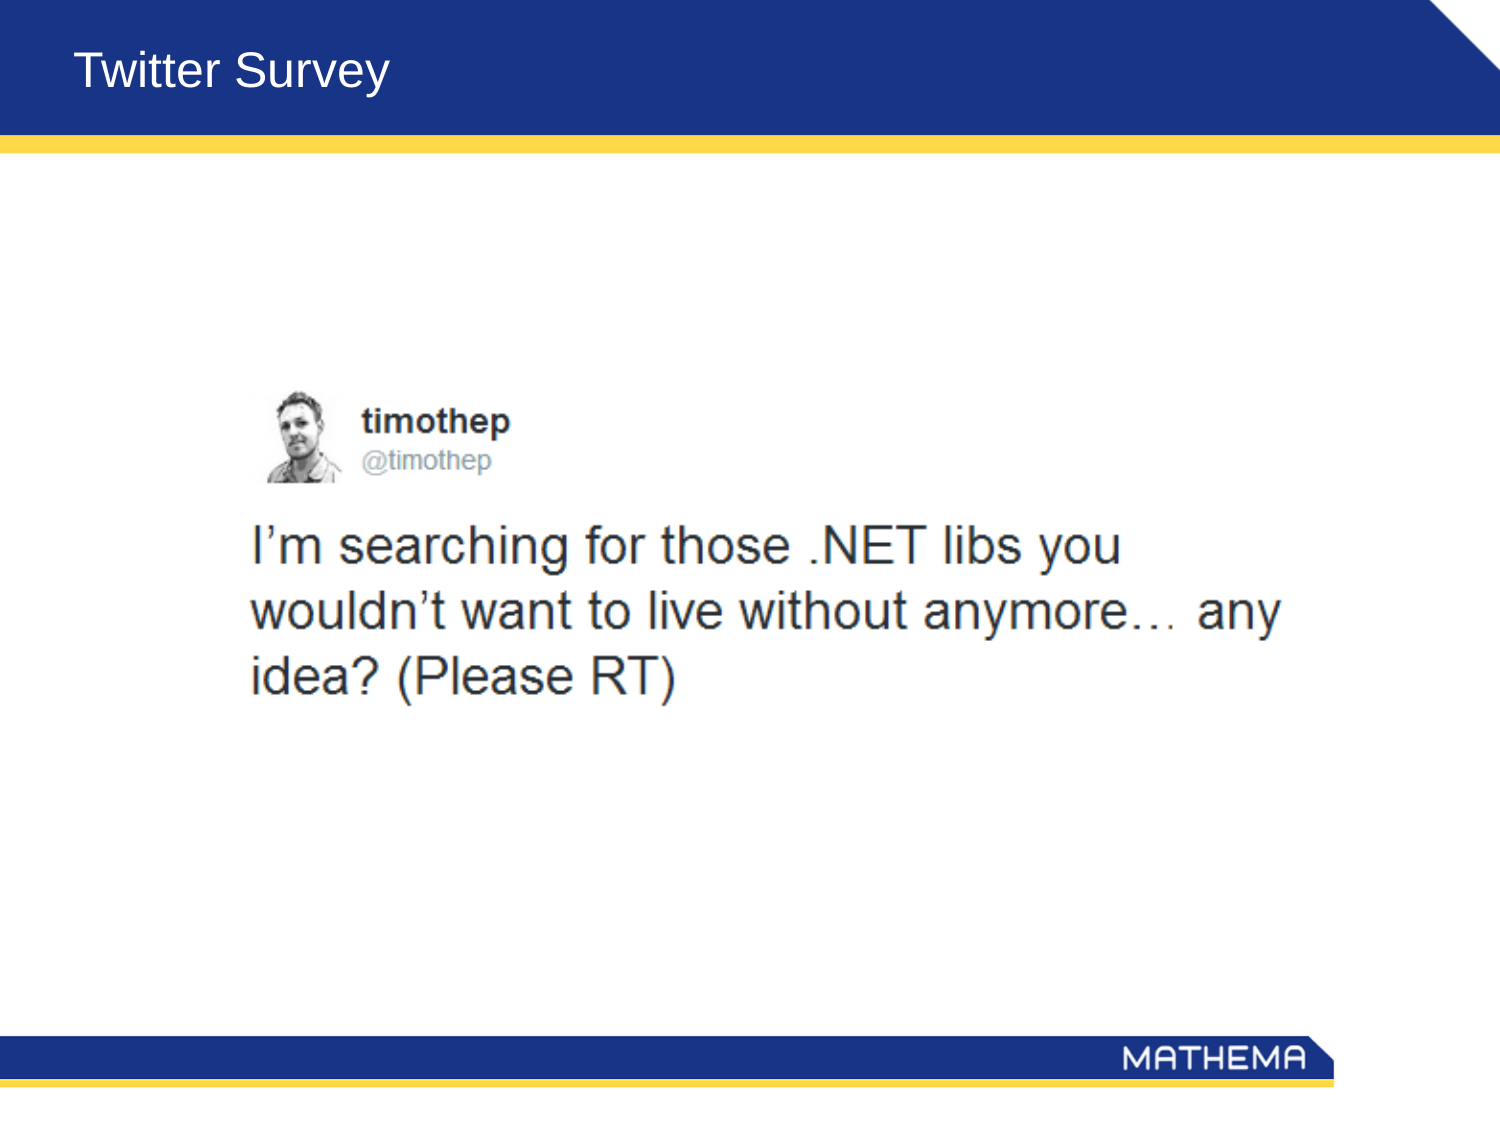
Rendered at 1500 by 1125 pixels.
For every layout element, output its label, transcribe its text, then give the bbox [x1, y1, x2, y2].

title Twitter Survey [73, 40, 1276, 100]
picture [0, 0, 1500, 1125]
